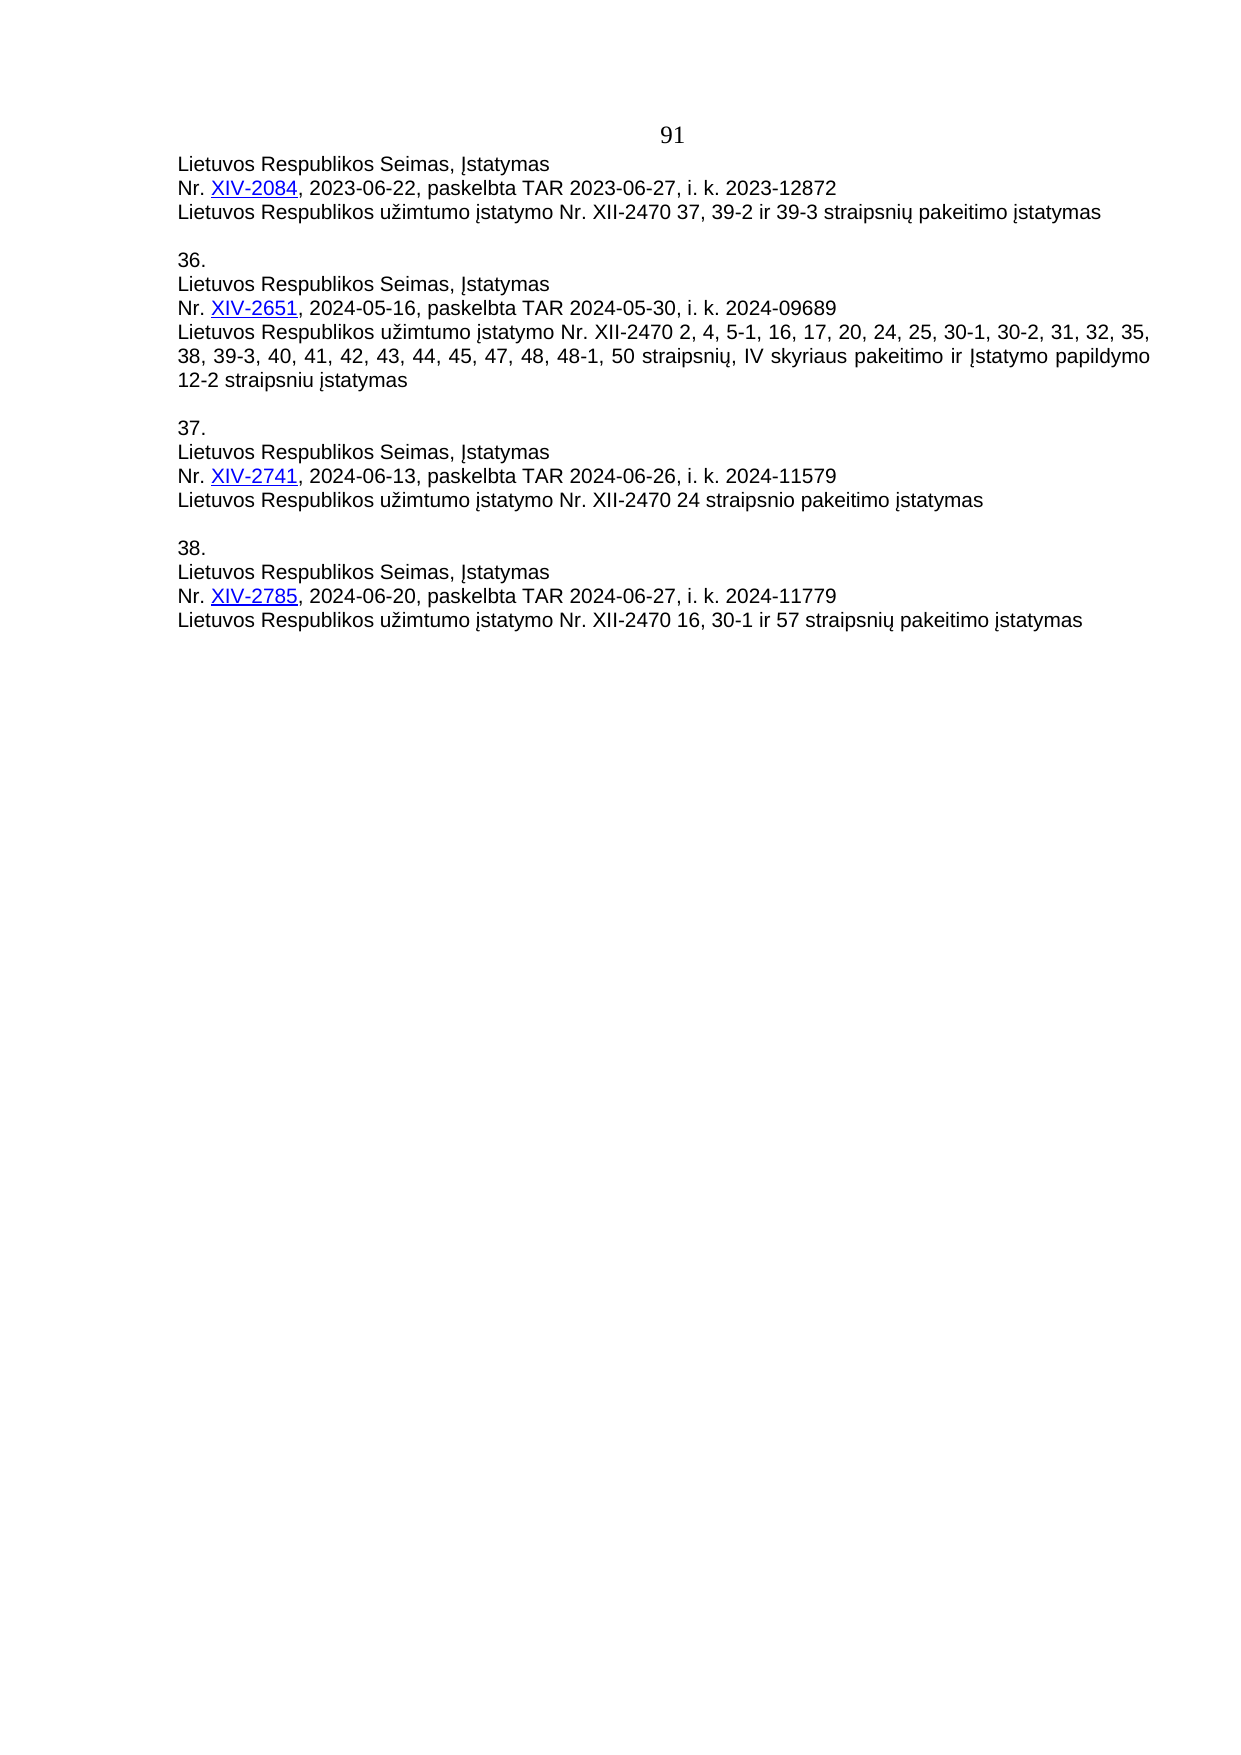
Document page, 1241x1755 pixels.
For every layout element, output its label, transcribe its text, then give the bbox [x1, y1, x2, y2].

text Lietuvos Respublikos Seimas, Įstatymas [177, 440, 1152, 464]
text Nr. XIV-2651, 2024-05-16, paskelbta TAR 2024-05-30, i. k. 2024-09689 [177, 296, 1152, 320]
text Nr. XIV-2084, 2023-06-22, paskelbta TAR 2023-06-27, i. k. 2023-12872 [177, 176, 1152, 200]
text Lietuvos Respublikos Seimas, Įstatymas [177, 152, 1152, 176]
text Lietuvos Respublikos užimtumo įstatymo Nr. XII-2470 16, 30-1 ir 57 straipsnių pakeitimo įstatymas [177, 607, 1152, 631]
text Lietuvos Respublikos užimtumo įstatymo Nr. XII-2470 2, 4, 5-1, 16, 17, 20, 24, 25, 30-1, 30-2, 31, 32, 35, 38, 39-3, 40, 41, 42, 43, 44, 45, 47, 48, 48-1, 50 straipsnių, IV skyriaus pakeitimo ir Įstatymo papildymo 12-2 straipsniu įstatymas [177, 320, 1152, 392]
text Nr. XIV-2785, 2024-06-20, paskelbta TAR 2024-06-27, i. k. 2024-11779 [177, 583, 1152, 607]
text Lietuvos Respublikos Seimas, Įstatymas [177, 559, 1152, 583]
text Nr. XIV-2741, 2024-06-13, paskelbta TAR 2024-06-26, i. k. 2024-11579 [177, 464, 1152, 488]
text Lietuvos Respublikos užimtumo įstatymo Nr. XII-2470 37, 39-2 ir 39-3 straipsnių pakeitimo įstatymas [177, 200, 1152, 224]
text 36. [177, 248, 1152, 272]
text 37. [177, 416, 1152, 440]
text Lietuvos Respublikos Seimas, Įstatymas [177, 272, 1152, 296]
text Lietuvos Respublikos užimtumo įstatymo Nr. XII-2470 24 straipsnio pakeitimo įstatymas [177, 488, 1152, 512]
text 38. [177, 536, 1152, 559]
